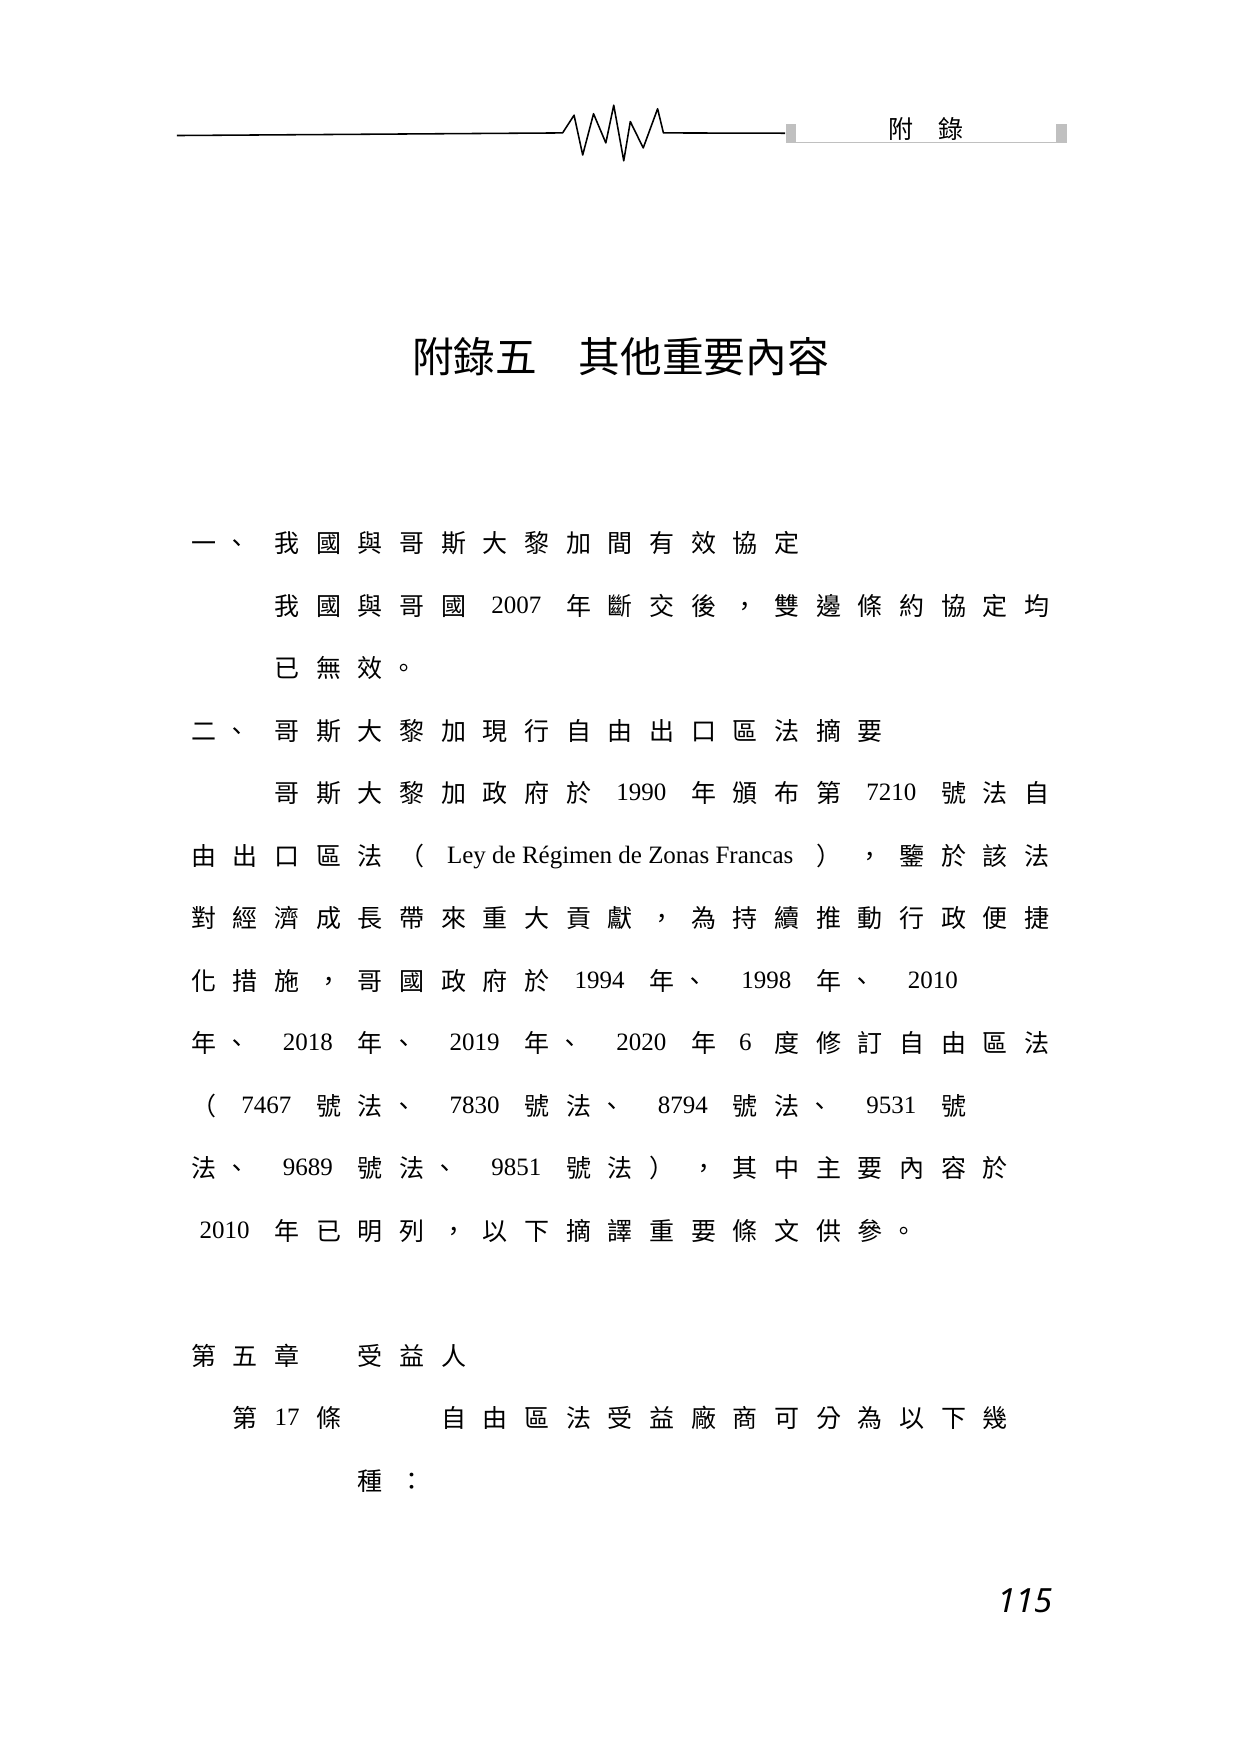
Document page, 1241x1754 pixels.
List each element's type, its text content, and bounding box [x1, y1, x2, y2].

text 二、哥斯大黎加現行自由出口區法摘要 [183, 688, 1058, 750]
text 第五章 受益人 [183, 1313, 1058, 1375]
text 我國與哥國2007年斷交後，雙邊條約協定均已無效。 [233, 563, 1058, 688]
text 一、我國與哥斯大黎加間有效協定 [183, 500, 1058, 563]
text 附錄五 其他重要內容 [183, 313, 1058, 375]
text 第17條 自由區法受益廠商可分為以下幾種： [183, 1375, 1058, 1500]
text 哥斯大黎加政府於1990年頒布第7210號法自由出口區法（Ley de Régimen de Zonas Francas），鑒於該法對經濟成長帶來重大貢獻，為持續推動行政便捷化措施，哥國政府於1994年、1998年、2010年、2018年、2019年、2020年6度修訂自由區法（7467號法、7830號法、8794號法、9531號法、9689號法、9851號法），其中主要內容於2010年已明列，以下摘譯重要條文供參。 [183, 750, 1058, 1250]
